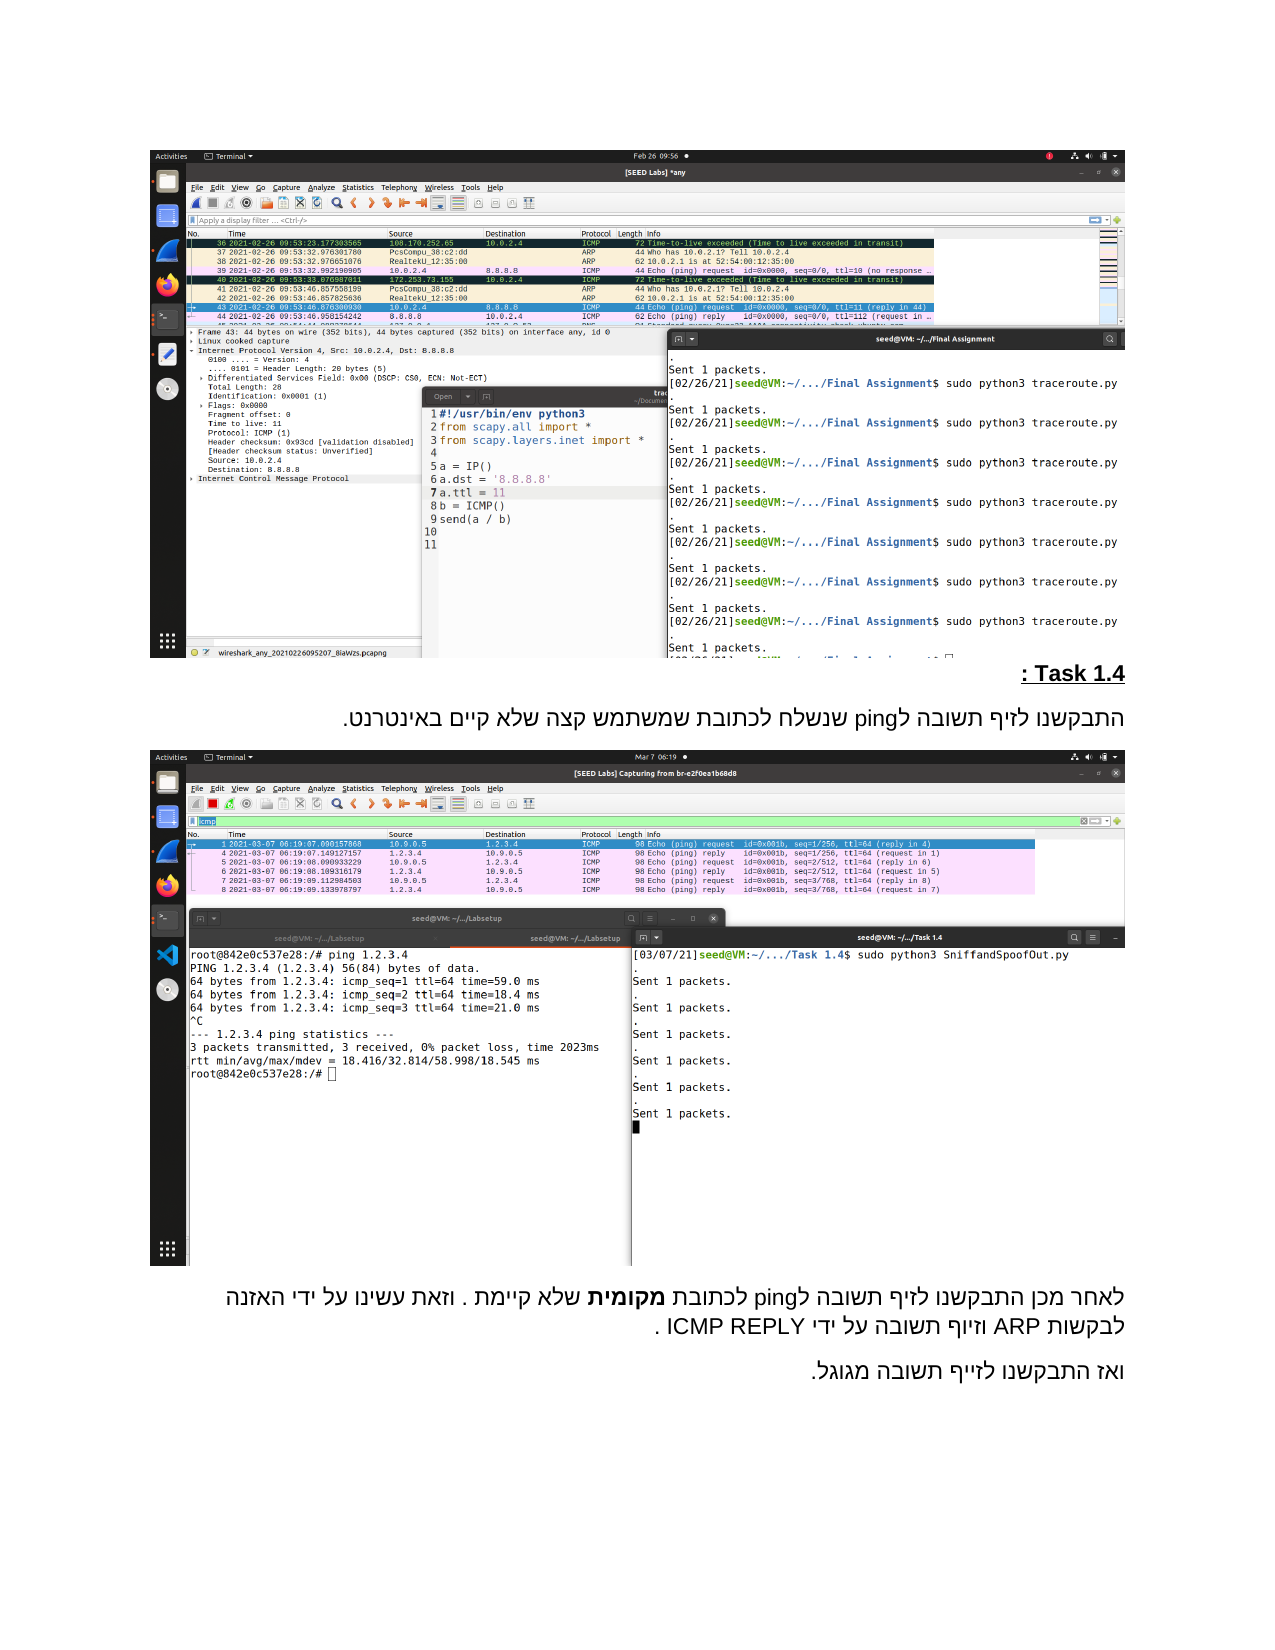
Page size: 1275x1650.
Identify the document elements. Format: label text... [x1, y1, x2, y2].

text לאחר מכן התבקשנו לזיף תשובה לping לכתובת מקומית שלא קיימת . וזאת עשינו על ידי האזנה לבקשות ARP וזיוף תשובה על ידי ICMP REPLY . [150, 1284, 1125, 1339]
text Task 1.4 : [150, 658, 1125, 686]
text התבקשנו לזיף תשובה לping שנשלח לכתובת שמשתמש קצה שלא קיים באינטרנט. [150, 705, 1125, 731]
picture [150, 150, 1125, 658]
picture [150, 750, 1125, 1266]
text ואז התבקשנו לזייף תשובה מגוגל. [150, 1358, 1125, 1384]
